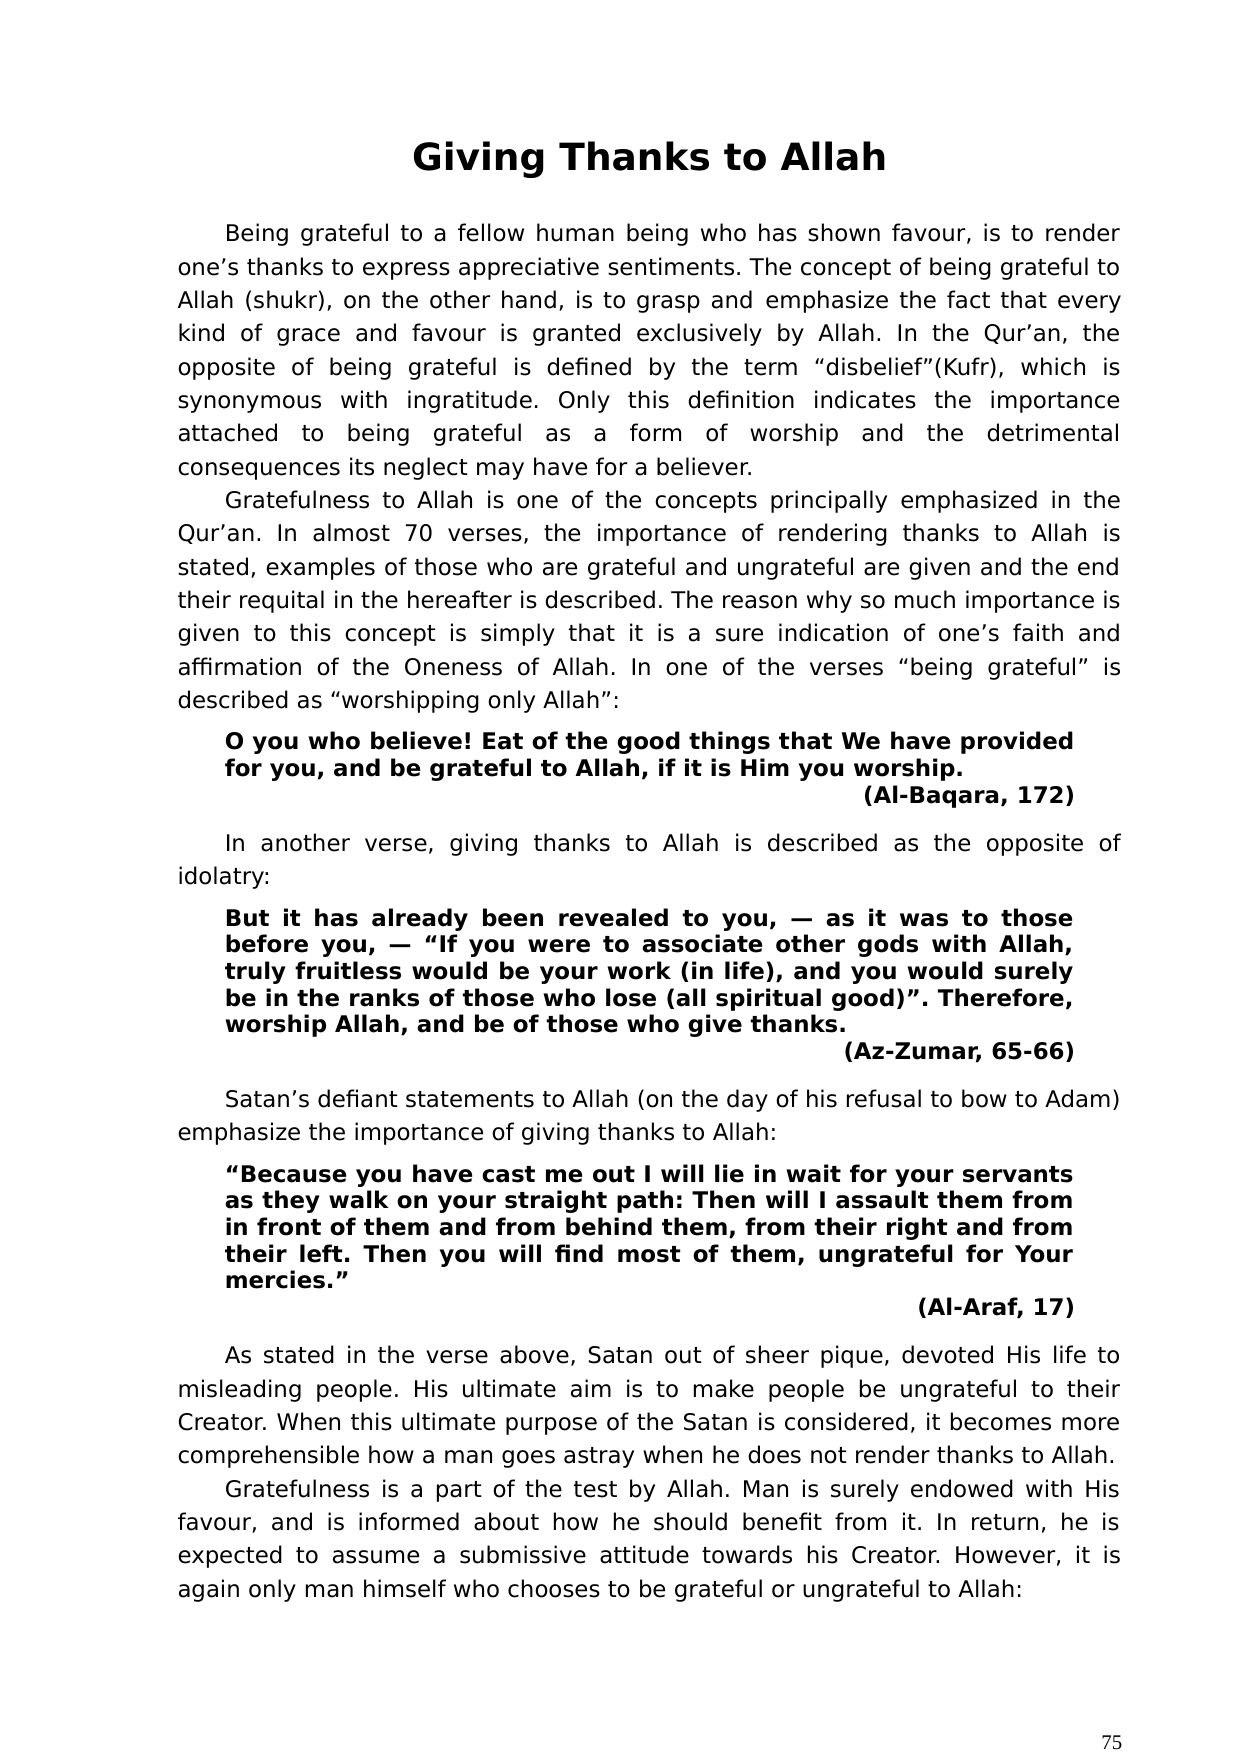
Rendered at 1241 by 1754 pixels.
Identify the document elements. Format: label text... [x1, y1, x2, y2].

text In another verse, giving thanks to Allah is described as the opposite of idolatry: [177, 823, 1122, 890]
text But it has already been revealed to you, — as it was to those before you, — “If you were to associate other gods with Allah, truly fruitless would be your work (in life), and you would surely be in the ranks of those who lose (all spiritual good)”. Therefore, worship Allah, and be of those who give thanks. [224, 905, 1075, 1038]
text O you who believe! Eat of the good things that We have provided for you, and be grateful to Allah, if it is Him you worship. [224, 728, 1075, 782]
text Satan’s defiant statements to Allah (on the day of his refusal to bow to Adam) emphasize the importance of giving thanks to Allah: [177, 1079, 1122, 1146]
text Gratefulness is a part of the test by Allah. Man is surely endowed with His favour, and is informed about how he should benefit from it. In return, he is expected to assume a submissive attitude towards his Creator. However, it is again only man himself who chooses to be grateful or ungrateful to Allah: [177, 1469, 1122, 1602]
text Gratefulness to Allah is one of the concepts principally emphasized in the Qur’an. In almost 70 verses, the importance of rendering thanks to Allah is stated, examples of those who are grateful and ungrateful are given and the end their requital in the hereafter is described. The reason why so much importance is given to this concept is simply that it is a sure indication of one’s faith and affirmation of the oneness of Allah. In one of the verses “being grateful” is described as “worshipping only Allah”: [177, 480, 1122, 714]
text Giving Thanks to Allah [177, 136, 1122, 179]
text As stated in the verse above, Satan out of sheer pique, devoted His life to misleading people. His ultimate aim is to make people be ungrateful to their Creator. When this ultimate purpose of the Satan is considered, it becomes more comprehensible how a man goes astray when he does not render thanks to Allah. [177, 1336, 1122, 1469]
text “Because you have cast me out I will lie in wait for your servants as they walk on your straight path: Then will I assault them from in front of them and from behind them, from their right and from their left. Then you will find most of them, ungrateful for Your mercies.” [224, 1161, 1075, 1294]
text (Al-Baqara, 172) [224, 782, 1075, 808]
text (Al-Araf, 17) [224, 1294, 1075, 1321]
text Being grateful to a fellow human being who has shown favour, is to render one’s thanks to express appreciative sentiments. The concept of being grateful to Allah (shukr), on the other hand, is to grasp and emphasize the fact that every kind of grace and favour is granted exclusively by Allah. In the Qur’an, the opposite of being grateful is defined by the term “disbelief”(Kufr), which is synonymous with ingratitude. Only this definition indicates the importance attached to being grateful as a form of worship and the detrimental consequences its neglect may have for a believer. [177, 214, 1122, 480]
text (Az-Zumar, 65-66) [224, 1038, 1075, 1065]
